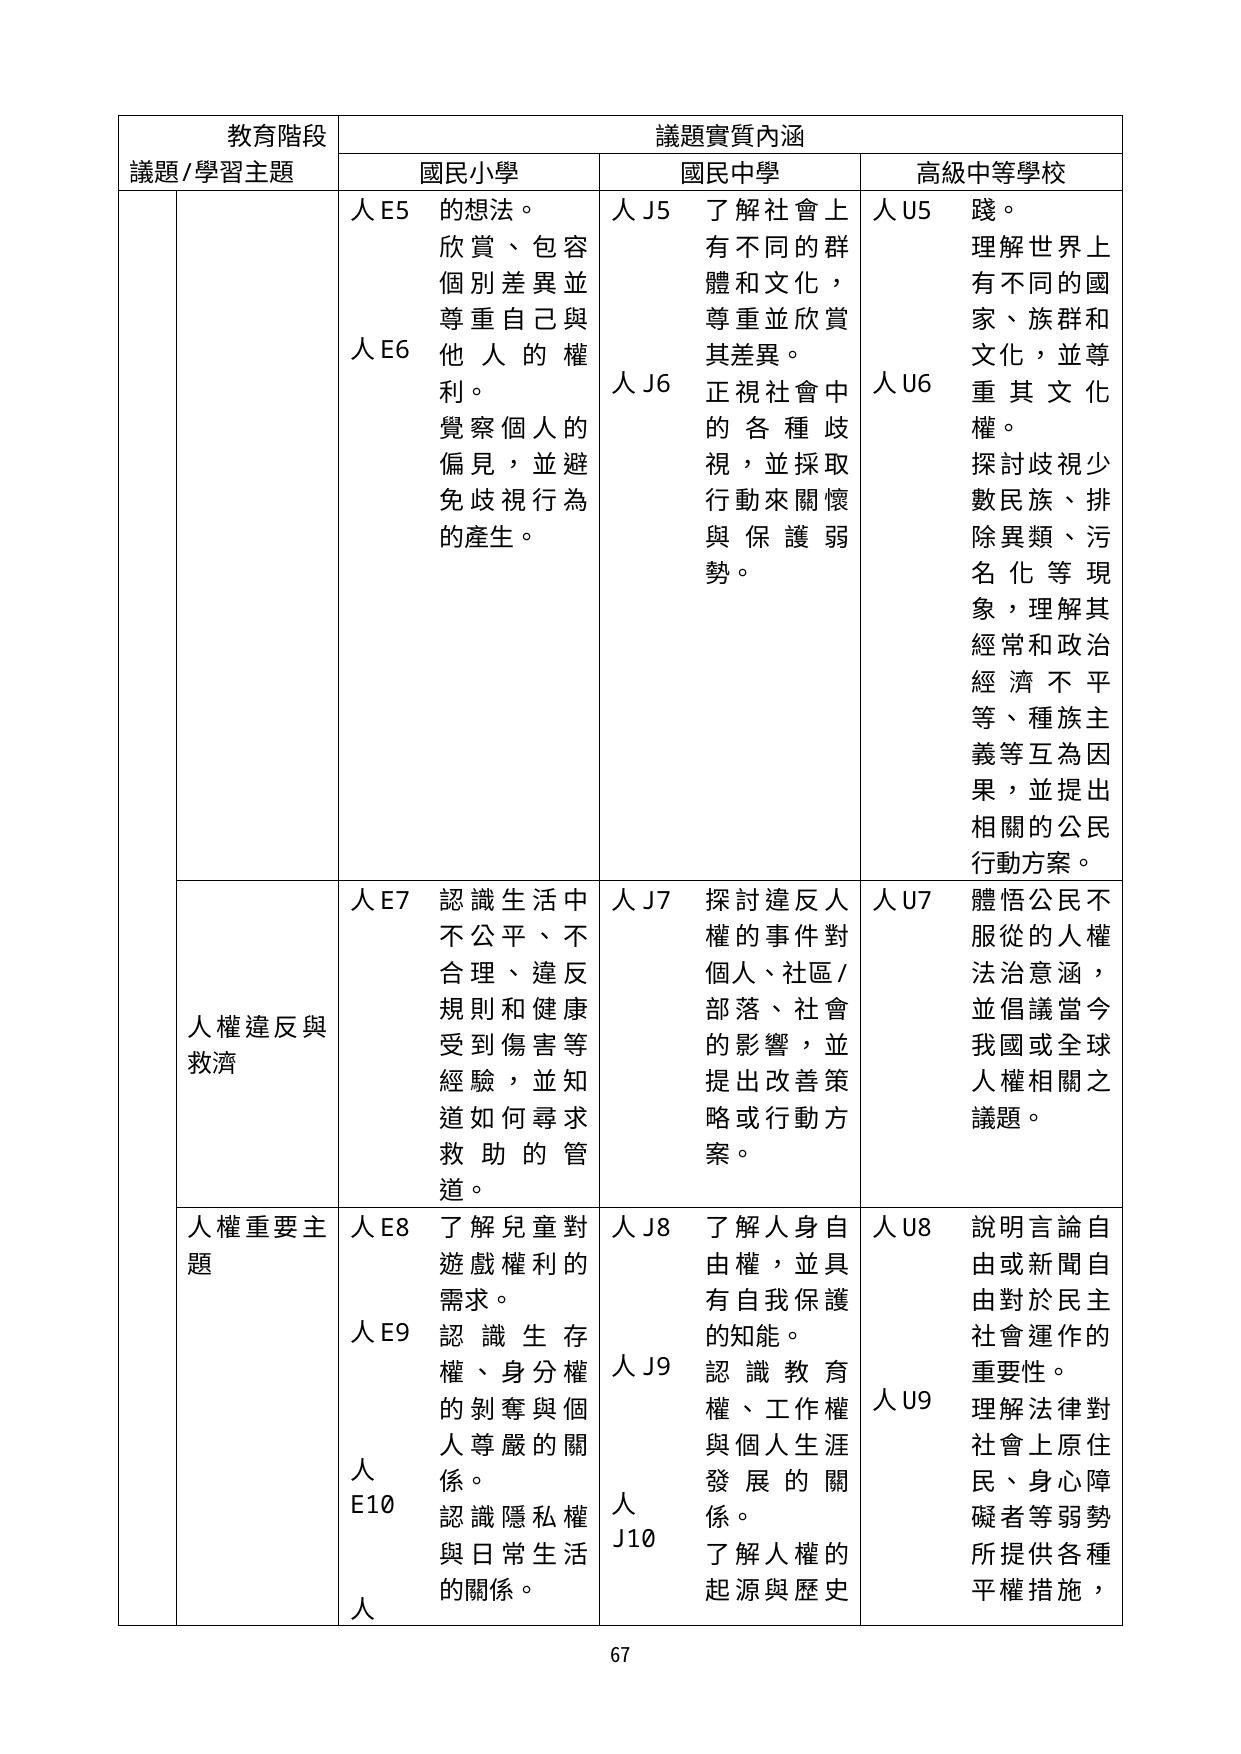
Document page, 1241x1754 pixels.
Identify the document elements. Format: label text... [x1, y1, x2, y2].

table_cell 說明言論自由或新聞自由對於民主社會運作的重要性。 理解法律對社會上原住民、身心障礙者等弱勢所提供各種平權措施， [960, 1208, 1122, 1625]
table_header 教育階段 議題/學習主題 [119, 116, 338, 190]
table_cell 了解兒童對遊戲權利的需求。 認識生存權、身分權的剝奪與個人尊嚴的關係。 認識隱私權與日常生活的關係。 [428, 1208, 599, 1625]
table_cell 國民中學 [600, 154, 860, 190]
table_cell 踐。 理解世界上有不同的國家、族群和文化，並尊重其文化權。 探討歧視少數民族、排除異類、污名化等現象，理解其經常和政治經濟不平等、種族主義等互為因果，並提出相關的公民行動方案。 [960, 191, 1122, 879]
table_header 議題實質內涵 [339, 116, 1122, 152]
table_cell 了解社會上有不同的群體和文化，尊重並欣賞其差異。 正視社會中的各種歧視，並採取行動來關懷與保護弱勢。 [694, 191, 860, 879]
table_cell 認識生活中不公平、不合理、違反規則和健康受到傷害等經驗，並知道如何尋求救助的管道。 [428, 881, 599, 1207]
table_cell 國民小學 [339, 154, 599, 190]
table_cell 人E7 [339, 881, 428, 1207]
table_cell 人E5 人E6 [339, 191, 428, 879]
table_cell 人J8 人J9 人J10 [600, 1208, 694, 1625]
table_cell 人權違反與救濟 [177, 881, 338, 1207]
table_cell 人U5 人U6 [861, 191, 960, 879]
table_cell 人權重要主題 [177, 1208, 338, 1625]
table_cell 人E8 人E9 人E10 人 [339, 1208, 428, 1625]
table_cell [119, 191, 176, 1625]
table_cell 人J7 [600, 881, 694, 1207]
table_cell 了解人身自由權，並具有自我保護的知能。 認識教育權、工作權與個人生涯發展的關係。 了解人權的起源與歷史 [694, 1208, 860, 1625]
table_cell 人U8 人U9 [861, 1208, 960, 1625]
table_cell 高級中等學校 [861, 154, 1122, 190]
table_cell 探討違反人權的事件對個人、社區/部落、社會的影響，並提出改善策略或行動方案。 [694, 881, 860, 1207]
table_cell 人J5 人J6 [600, 191, 694, 879]
table_cell 的想法。 欣賞、包容個別差異並尊重自己與他人的權利。 覺察個人的偏見，並避免歧視行為的產生。 [428, 191, 599, 879]
table_cell 體悟公民不服從的人權法治意涵，並倡議當今我國或全球人權相關之議題。 [960, 881, 1122, 1207]
table_cell 人U7 [861, 881, 960, 1207]
table_cell [177, 191, 338, 879]
